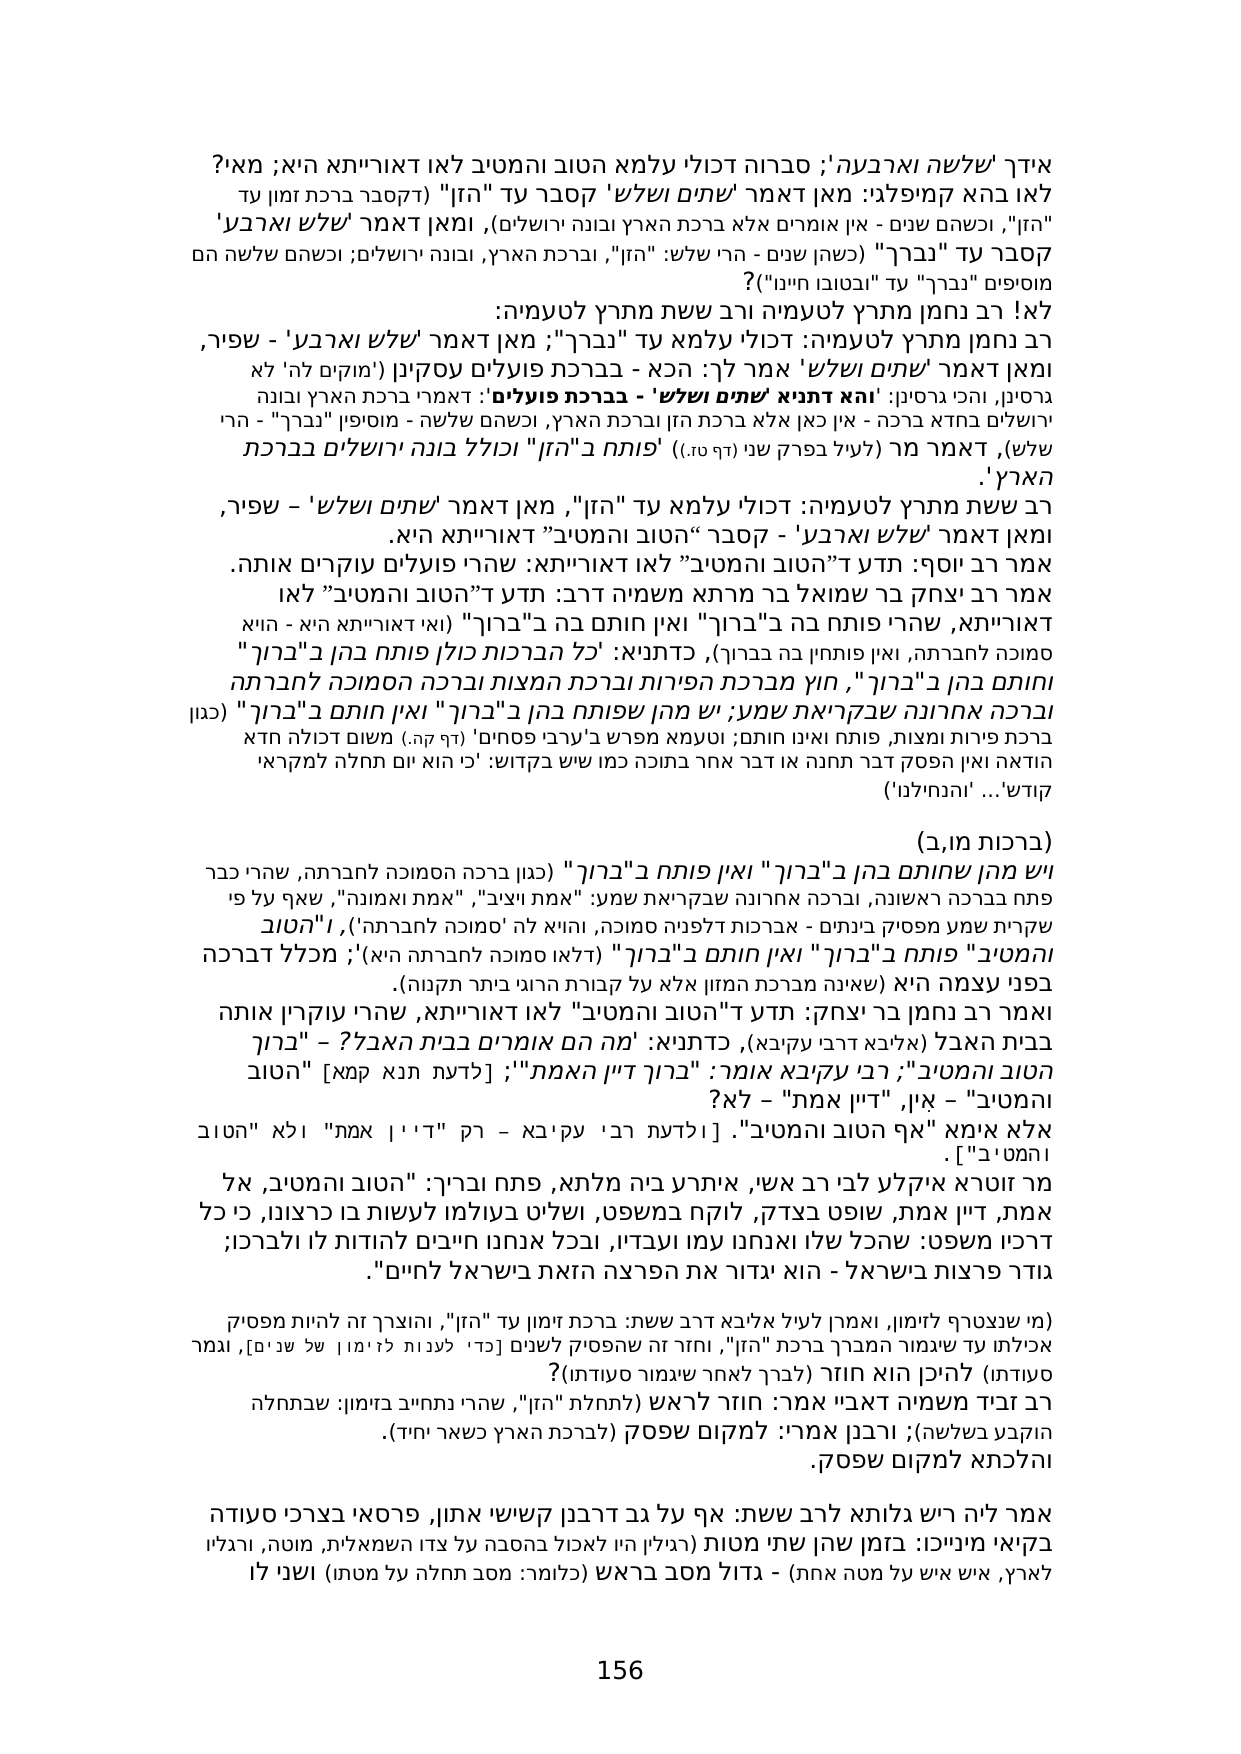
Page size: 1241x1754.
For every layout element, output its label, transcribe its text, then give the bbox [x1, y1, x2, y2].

text רב ששת מתרץ לטעמיה: דכולי עלמא עד "הזן", מאן דאמר 'שתים ושלש' – שפיר, ומאן דאמר 'שלש וארבע' - קסבר “הטוב והמטיב” דאורייתא היא. [187, 491, 1053, 549]
text אלא אימא "אף הטוב והמטיב". [ולדעת רבי עקיבא – רק "דיין אמת" ולא "הטוב והמטיב"]. [187, 1115, 1053, 1168]
text אמר ליה ריש גלותא לרב ששת: אף על גב דרבנן קשישי אתון, פרסאי בצרכי סעודה בקיאי מינייכו: בזמן שהן שתי מטות (רגילין היו לאכול בהסבה על צדו השמאלית, מוטה, ורגליו לארץ, איש איש על מטה אחת) - גדול מסב בראש (כלומר: מסב תחלה על מטתו) ושני לו [187, 1499, 1053, 1586]
text רב זביד משמיה דאביי אמר: חוזר לראש (לתחלת "הזן", שהרי נתחייב בזימון: שבתחלה הוקבע בשלשה); ורבנן אמרי: למקום שפסק (לברכת הארץ כשאר יחיד). [187, 1387, 1053, 1446]
text והלכתא למקום שפסק. [187, 1446, 1053, 1475]
text מר זוטרא איקלע לבי רב אשי, איתרע ביה מלתא, פתח ובריך: "הטוב והמטיב, אל אמת, דיין אמת, שופט בצדק, לוקח במשפט, ושליט בעולמו לעשות בו כרצונו, כי כל דרכיו משפט: שהכל שלו ואנחנו עמו ועבדיו, ובכל אנחנו חייבים להודות לו ולברכו; גודר פרצות בישראל - הוא יגדור את הפרצה הזאת בישראל לחיים". [187, 1168, 1053, 1285]
text (ברכות מו,ב) [187, 827, 1053, 856]
text אמר רב יצחק בר שמואל בר מרתא משמיה דרב: תדע ד”הטוב והמטיב” לאו דאורייתא, שהרי פותח בה ב"ברוך" ואין חותם בה ב"ברוך" (ואי דאורייתא היא - הויא סמוכה לחברתה, ואין פותחין בה בברוך), כדתניא: 'כל הברכות כולן פותח בהן ב"ברוך" וחותם בהן ב"ברוך", חוץ מברכת הפירות וברכת המצות וברכה הסמוכה לחברתה וברכה אחרונה שבקריאת שמע; יש מהן שפותח בהן ב"ברוך" ואין חותם ב"ברוך" (כגון ברכת פירות ומצות, פותח ואינו חותם; וטעמא מפרש ב'ערבי פסחים' (דף קה.) משום דכולה חדא הודאה ואין הפסק דבר תחנה או דבר אחר בתוכה כמו שיש בקדוש: 'כי הוא יום תחלה למקראי קודש'... 'והנחילנו') [187, 579, 1053, 803]
text ואמר רב נחמן בר יצחק: תדע ד"הטוב והמטיב" לאו דאורייתא, שהרי עוקרין אותה בבית האבל (אליבא דרבי עקיבא), כדתניא: 'מה הם אומרים בבית האבל? – "ברוך הטוב והמטיב"; רבי עקיבא אומר: "ברוך דיין האמת"'; [לדעת תנא קמא] "הטוב והמטיב" – אִין, "דיין אמת" – לא? [187, 998, 1053, 1115]
text ויש מהן שחותם בהן ב"ברוך" ואין פותח ב"ברוך" (כגון ברכה הסמוכה לחברתה, שהרי כבר פתח בברכה ראשונה, וברכה אחרונה שבקריאת שמע: "אמת ויציב", "אמת ואמונה", שאף על פי שקרית שמע מפסיק בינתים - אברכות דלפניה סמוכה, והויא לה 'סמוכה לחברתה'), ו"הטוב והמטיב" פותח ב"ברוך" ואין חותם ב"ברוך" (דלאו סמוכה לחברתה היא)'; מכלל דברכה בפני עצמה היא (שאינה מברכת המזון אלא על קבורת הרוגי ביתר תקנוה). [187, 856, 1053, 998]
text אמר רב יוסף: תדע ד”הטוב והמטיב” לאו דאורייתא: שהרי פועלים עוקרים אותה. [187, 549, 1053, 579]
text לא! רב נחמן מתרץ לטעמיה ורב ששת מתרץ לטעמיה: [187, 296, 1053, 325]
text (מי שנצטרף לזימון, ואמרן לעיל אליבא דרב ששת: ברכת זימון עד "הזן", והוצרך זה להיות מפסיק אכילתו עד שיגמור המברך ברכת "הזן", וחזר זה שהפסיק לשנים [כדי לענות לזימון של שנים], וגמר סעודתו) להיכן הוא חוזר (לברך לאחר שיגמור סעודתו)? [187, 1309, 1053, 1387]
text רב נחמן מתרץ לטעמיה: דכולי עלמא עד "נברך"; מאן דאמר 'שלש וארבע' - שפיר, ומאן דאמר 'שתים ושלש' אמר לך: הכא - בברכת פועלים עסקינן ('מוקים לה' לא גרסינן, והכי גרסינן: 'והא דתניא 'שתים ושלש' - בברכת פועלים': דאמרי ברכת הארץ ובונה ירושלים בחדא ברכה - אין כאן אלא ברכת הזן וברכת הארץ, וכשהם שלשה - מוסיפין "נברך" - הרי שלש), דאמר מר (לעיל בפרק שני (דף טז.)) 'פותח ב"הזן" וכולל בונה ירושלים בברכת הארץ'. [187, 325, 1053, 491]
text אידך 'שלשה וארבעה'; סברוה דכולי עלמא הטוב והמטיב לאו דאורייתא היא; מאי? לאו בהא קמיפלגי: מאן דאמר 'שתים ושלש' קסבר עד "הזן" (דקסבר ברכת זמון עד "הזן", וכשהם שנים - אין אומרים אלא ברכת הארץ ובונה ירושלים), ומאן דאמר 'שלש וארבע' קסבר עד "נברך" (כשהן שנים - הרי שלש: "הזן", וברכת הארץ, ובונה ירושלים; וכשהם שלשה הם מוסיפים "נברך" עד "ובטובו חיינו")? [187, 150, 1053, 296]
